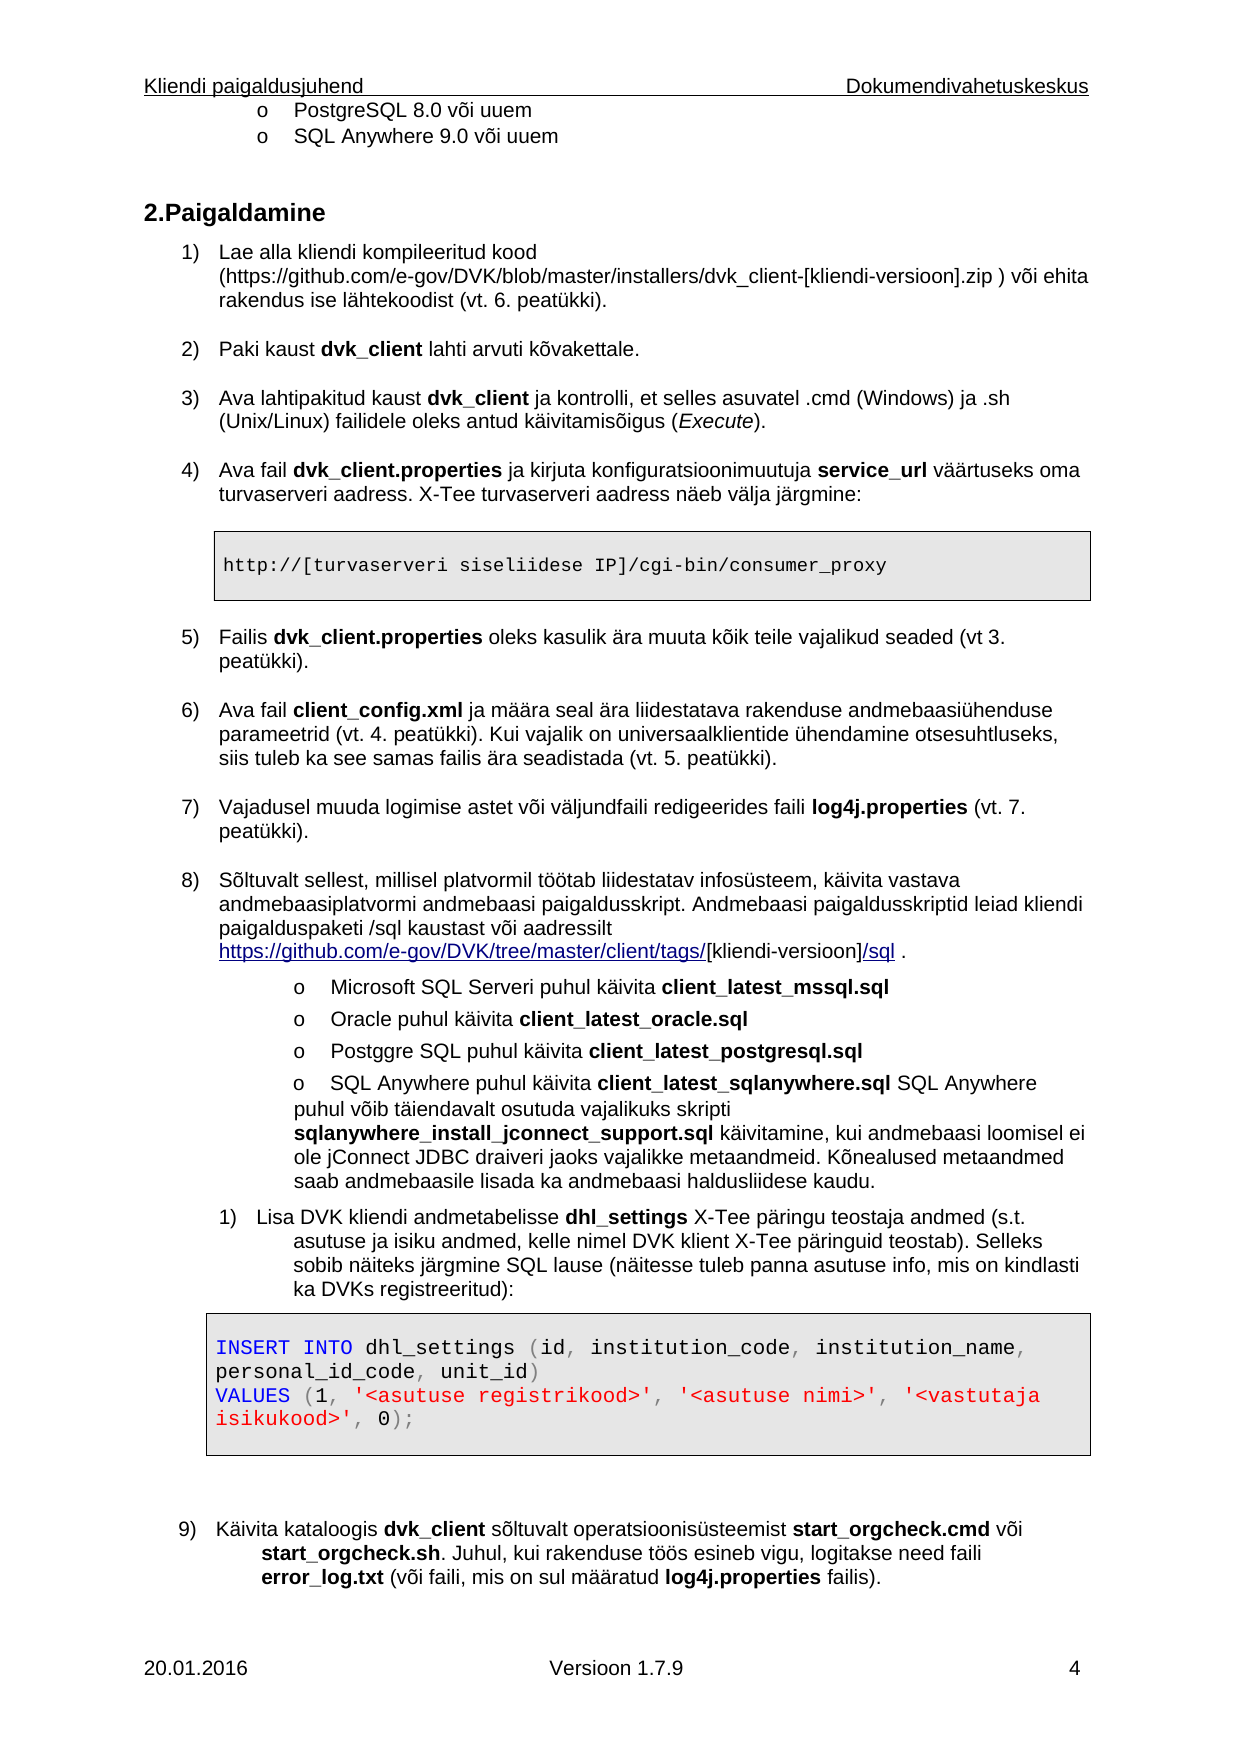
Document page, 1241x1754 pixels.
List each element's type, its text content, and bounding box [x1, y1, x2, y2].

subtitle Paigaldamine [144, 198, 1092, 227]
list Oracle puhul käivita client_latest_oracle.sql [293, 1007, 1092, 1033]
list Lisa DVK kliendi andmetabelisse dhl_settings X-Tee päringu teostaja andmed (s.t. asutuse ja isiku andmed, kelle nimel DVK klient X-Tee päringuid teostab). Selleks sobib näiteks järgmine SQL lause (näitesse tuleb panna asutuse info, mis on kindlasti ka DVKs registreeritud): [218, 1205, 1092, 1301]
list Ava lahtipakitud kaust dvk_client ja kontrolli, et selles asuvatel .cmd (Windows) ja .sh (Unix/Linux) failidele oleks antud käivitamisõigus (Execute). [181, 385, 1092, 433]
list Ava fail client_config.xml ja määra seal ära liidestatava rakenduse andmebaasiühenduse parameetrid (vt. 4. peatükki). Kui vajalik on universaalklientide ühendamine otsesuhtluseks, siis tuleb ka see samas failis ära seadistada (vt. 5. peatükki). [181, 698, 1092, 769]
list PostgreSQL 8.0 või uuem [256, 98, 1092, 123]
list Microsoft SQL Serveri puhul käivita client_latest_mssql.sql [293, 975, 1092, 1001]
list Postggre SQL puhul käivita client_latest_postgresql.sql [293, 1039, 1092, 1065]
list Paki kaust dvk_client lahti arvuti kõvakettale. [181, 336, 1092, 360]
text http://[turvaserveri siseliidese IP]/cgi-bin/consumer_proxy [215, 552, 1090, 574]
list Lae alla kliendi kompileeritud kood (https://github.com/e-gov/DVK/blob/master/installers/dvk_client-[kliendi-versioon].zip ) või ehita rakendus ise lähtekoodist (vt. 6. peatükki). [181, 239, 1092, 311]
list SQL Anywhere 9.0 või uuem [256, 123, 1092, 149]
text VALUES (1, '<asutuse registrikood>', '<asutuse nimi>', '<vastutaja isikukood>', 0); [207, 1382, 1090, 1429]
list Käivita kataloogis dvk_client sõltuvalt operatsioonisüsteemist start_orgcheck.cmd või start_orgcheck.sh. Juhul, kui rakenduse töös esineb vigu, logitakse need faili error_log.txt (või faili, mis on sul määratud log4j.properties failis). [178, 1517, 1092, 1589]
list Sõltuvalt sellest, millisel platvormil töötab liidestatav infosüsteem, käivita vastava andmebaasiplatvormi andmebaasi paigaldusskript. Andmebaasi paigaldusskriptid leiad kliendi paigalduspaketi /sql kaustast või aadressilt https://github.com/e-gov/DVK/tree/master/client/tags/[kliendi-versioon]/sql . [181, 867, 1092, 963]
list Failis dvk_client.properties oleks kasulik ära muuta kõik teile vajalikud seaded (vt 3. peatükki). [181, 625, 1092, 673]
list SQL Anywhere puhul käivita client_latest_sqlanywhere.sql SQL Anywhere puhul võib täiendavalt osutuda vajalikuks skripti sqlanywhere_install_jconnect_support.sql käivitamine, kui andmebaasi loomisel ei ole jConnect JDBC draiveri jaoks vajalikke metaandmeid. Kõnealused metaandmed saab andmebaasile lisada ka andmebaasi haldusliidese kaudu. [256, 1071, 1092, 1193]
text INSERT INTO dhl_settings (id, institution_code, institution_name, personal_id_code, unit_id) [207, 1334, 1090, 1382]
list Ava fail dvk_client.properties ja kirjuta konfiguratsioonimuutuja service_url väärtuseks oma turvaserveri aadress. X-Tee turvaserveri aadress näeb välja järgmine: [181, 458, 1092, 506]
list Vajadusel muuda logimise astet või väljundfaili redigeerides faili log4j.properties (vt. 7. peatükki). [181, 794, 1092, 842]
